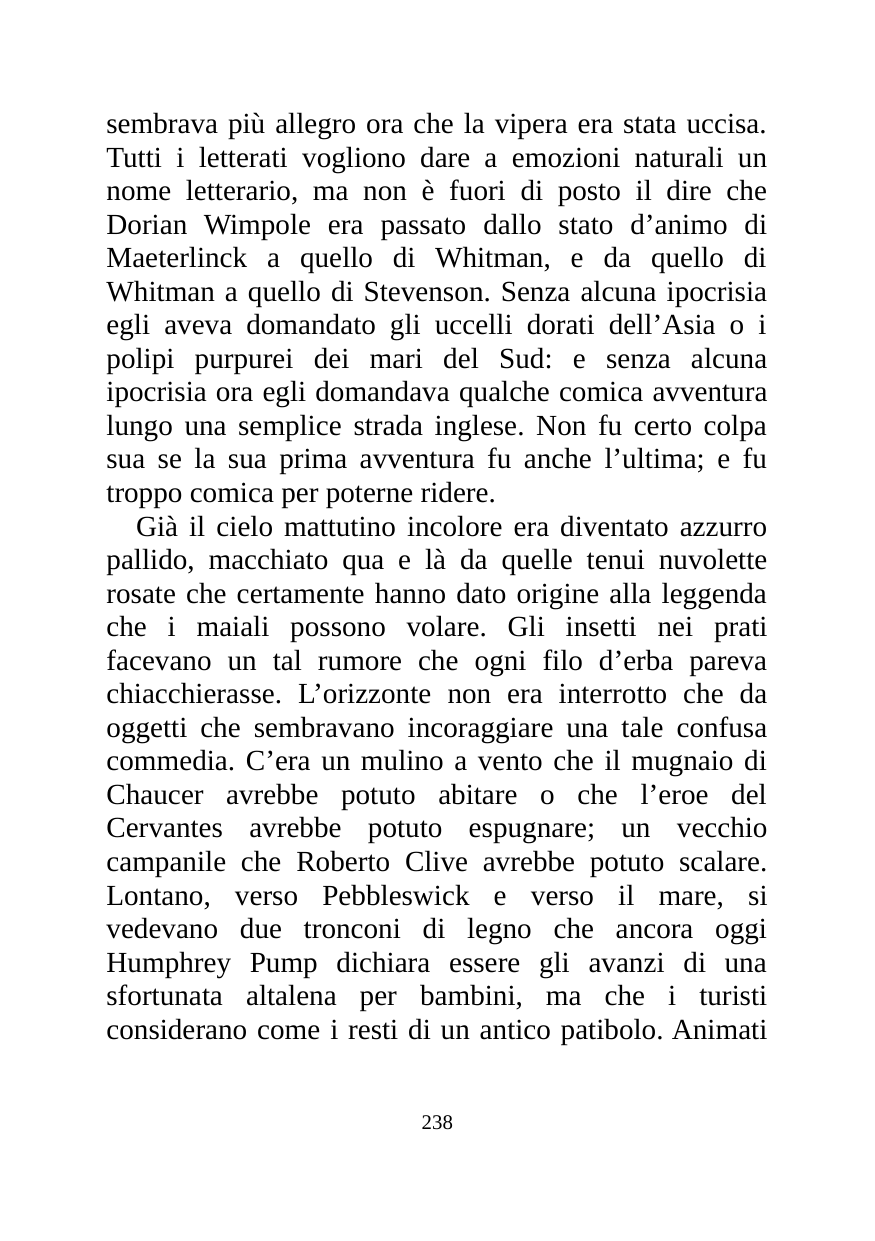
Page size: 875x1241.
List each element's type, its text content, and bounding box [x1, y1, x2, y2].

text sembrava più allegro ora che la vipera era stata uccisa. Tutti i letterati vogliono dare a emozioni naturali un nome letterario, ma non è fuori di posto il dire che Dorian Wimpole era passato dallo stato d’animo di Maeterlinck a quello di Whitman, e da quello di Whitman a quello di Stevenson. Senza alcuna ipocrisia egli aveva domandato gli uccelli dorati dell’Asia o i polipi purpurei dei mari del Sud: e senza alcuna ipocrisia ora egli domandava qualche comica avventura lungo una semplice strada inglese. Non fu certo colpa sua se la sua prima avventura fu anche l’ultima; e fu troppo comica per poterne ridere. [106, 106, 768, 509]
text Già il cielo mattutino incolore era diventato azzurro pallido, macchiato qua e là da quelle tenui nuvolette rosate che certamente hanno dato origine alla leggenda che i maiali possono volare. Gli insetti nei prati facevano un tal rumore che ogni filo d’erba pareva chiacchierasse. L’orizzonte non era interrotto che da oggetti che sembravano incoraggiare una tale confusa commedia. C’era un mulino a vento che il mugnaio di Chaucer avrebbe potuto abitare o che l’eroe del Cervantes avrebbe potuto espugnare; un vecchio campanile che Roberto Clive avrebbe potuto scalare. Lontano, verso Pebbleswick e verso il mare, si vedevano due tronconi di legno che ancora oggi Humphrey Pump dichiara essere gli avanzi di una sfortunata altalena per bambini, ma che i turisti considerano come i resti di un antico patibolo. Animati [106, 509, 768, 1045]
